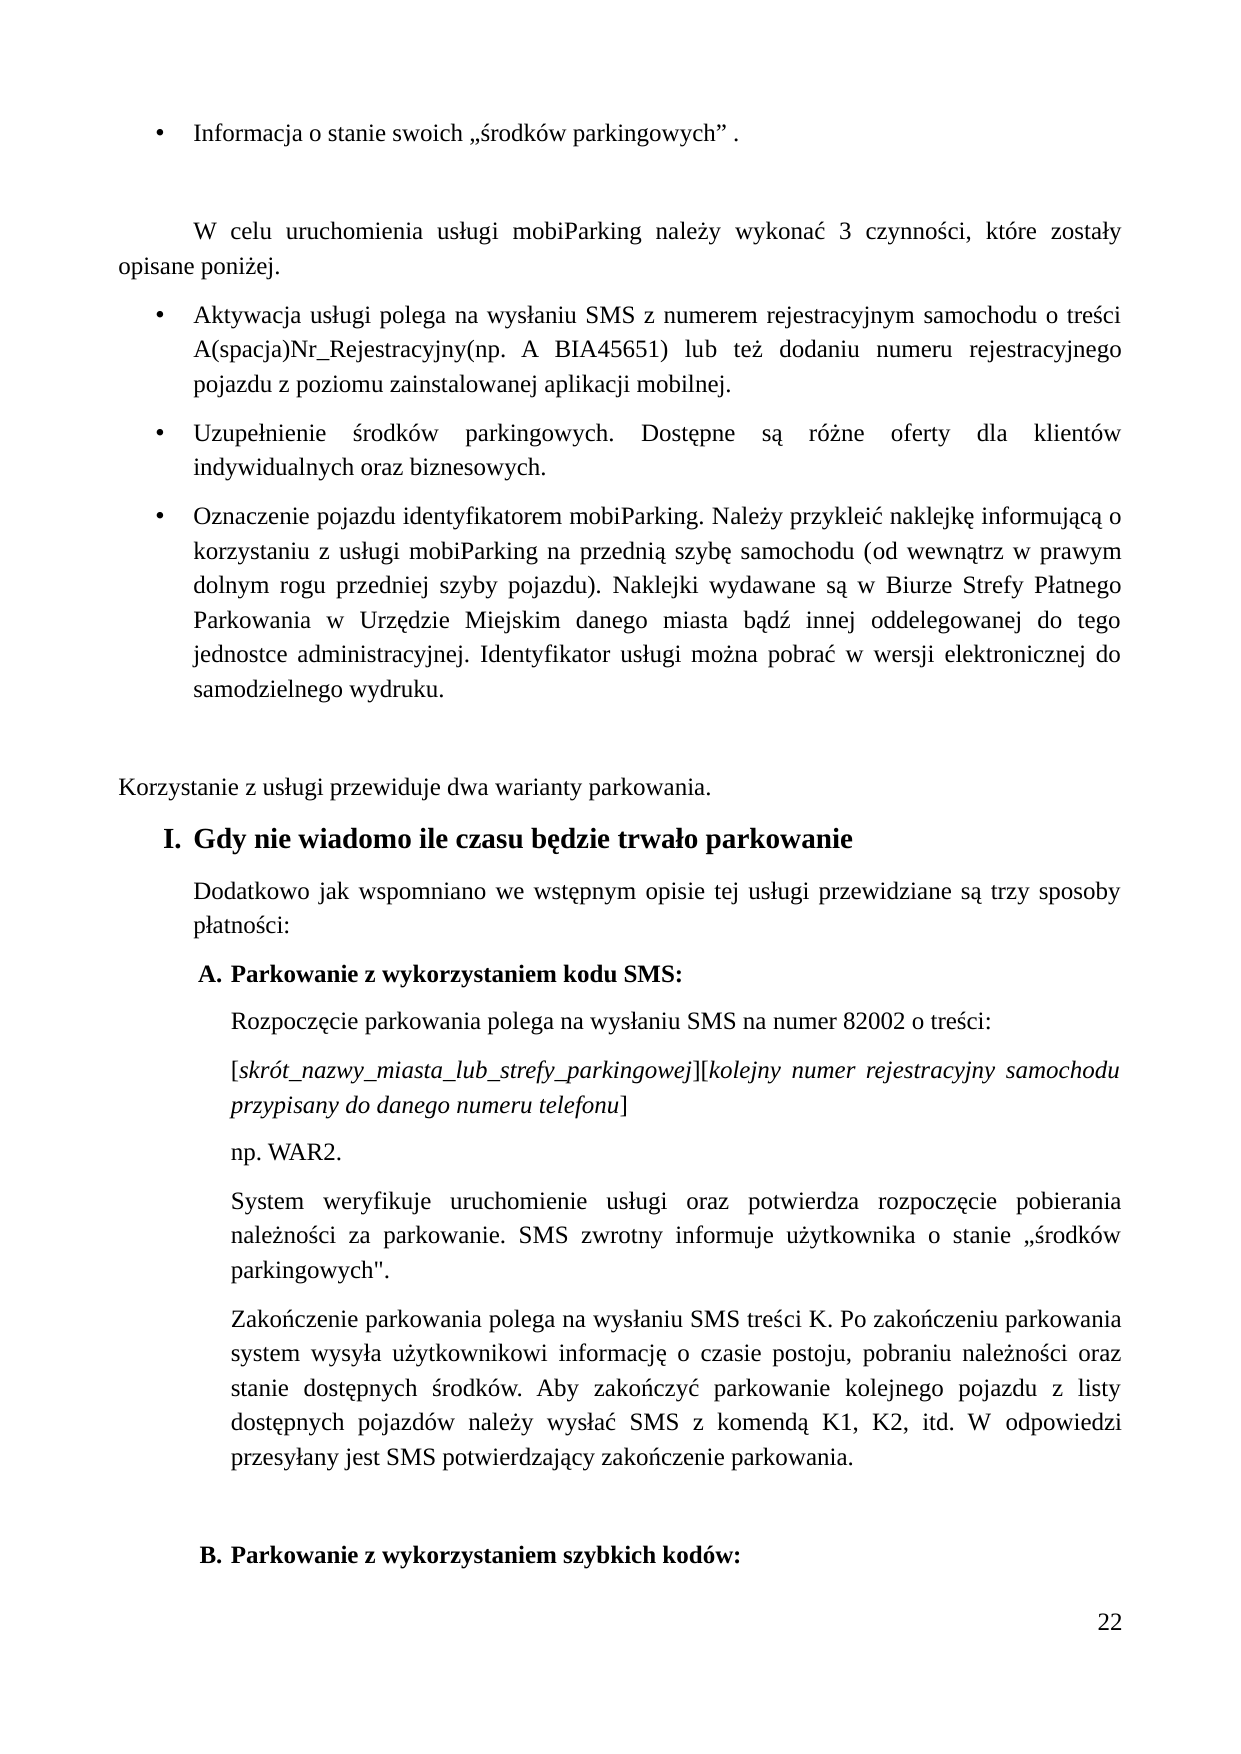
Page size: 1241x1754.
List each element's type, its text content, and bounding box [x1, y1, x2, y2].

list Gdy nie wiadomo ile czasu będzie trwało parkowanie [156, 821, 1122, 854]
list Parkowanie z wykorzystaniem kodu SMS: [193, 959, 1122, 988]
list System weryfikuje uruchomienie usługi oraz potwierdza rozpoczęcie pobierania należności za parkowanie. SMS zwrotny informuje użytkownika o stanie „środków parkingowych". [193, 1186, 1122, 1283]
list Rozpoczęcie parkowania polega na wysłaniu SMS na numer 82002 o treści: [193, 1006, 1122, 1035]
list Parkowanie z wykorzystaniem szybkich kodów: [193, 1540, 1122, 1569]
list Oznaczenie pojazdu identyfikatorem mobiParking. Należy przykleić naklejkę informującą o korzystaniu z usługi mobiParking na przednią szybę samochodu (od wewnątrz w prawym dolnym rogu przedniej szyby pojazdu). Naklejki wydawane są w Biurze Strefy Płatnego Parkowania w Urzędzie Miejskim danego miasta bądź innej oddelegowanej do tego jednostce administracyjnej. Identyfikator usługi można pobrać w wersji elektronicznej do samodzielnego wydruku. [156, 501, 1122, 702]
list Uzupełnienie środków parkingowych. Dostępne są różne oferty dla klientów indywidualnych oraz biznesowych. [156, 418, 1122, 481]
list Dodatkowo jak wspomniano we wstępnym opisie tej usługi przewidziane są trzy sposoby płatności: [156, 876, 1122, 939]
list Aktywacja usługi polega na wysłaniu SMS z numerem rejestracyjnym samochodu o treści A(spacja)Nr_Rejestracyjny(np. A BIA45651) lub też dodaniu numeru rejestracyjnego pojazdu z poziomu zainstalowanej aplikacji mobilnej. [156, 300, 1122, 397]
list np. WAR2. [193, 1137, 1122, 1166]
text Korzystanie z usługi przewiduje dwa warianty parkowania. [118, 772, 1122, 801]
list Informacja o stanie swoich „środków parkingowych” . [156, 118, 1122, 147]
list [skrót_nazwy_miasta_lub_strefy_parkingowej][kolejny numer rejestracyjny samochodu przypisany do danego numeru telefonu] [193, 1055, 1122, 1118]
text W celu uruchomienia usługi mobiParking należy wykonać 3 czynności, które zostały opisane poniżej. [118, 216, 1122, 279]
list Zakończenie parkowania polega na wysłaniu SMS treści K. Po zakończeniu parkowania system wysyła użytkownikowi informację o czasie postoju, pobraniu należności oraz stanie dostępnych środków. Aby zakończyć parkowanie kolejnego pojazdu z listy dostępnych pojazdów należy wysłać SMS z komendą K1, K2, itd. W odpowiedzi przesyłany jest SMS potwierdzający zakończenie parkowania. [193, 1304, 1122, 1471]
